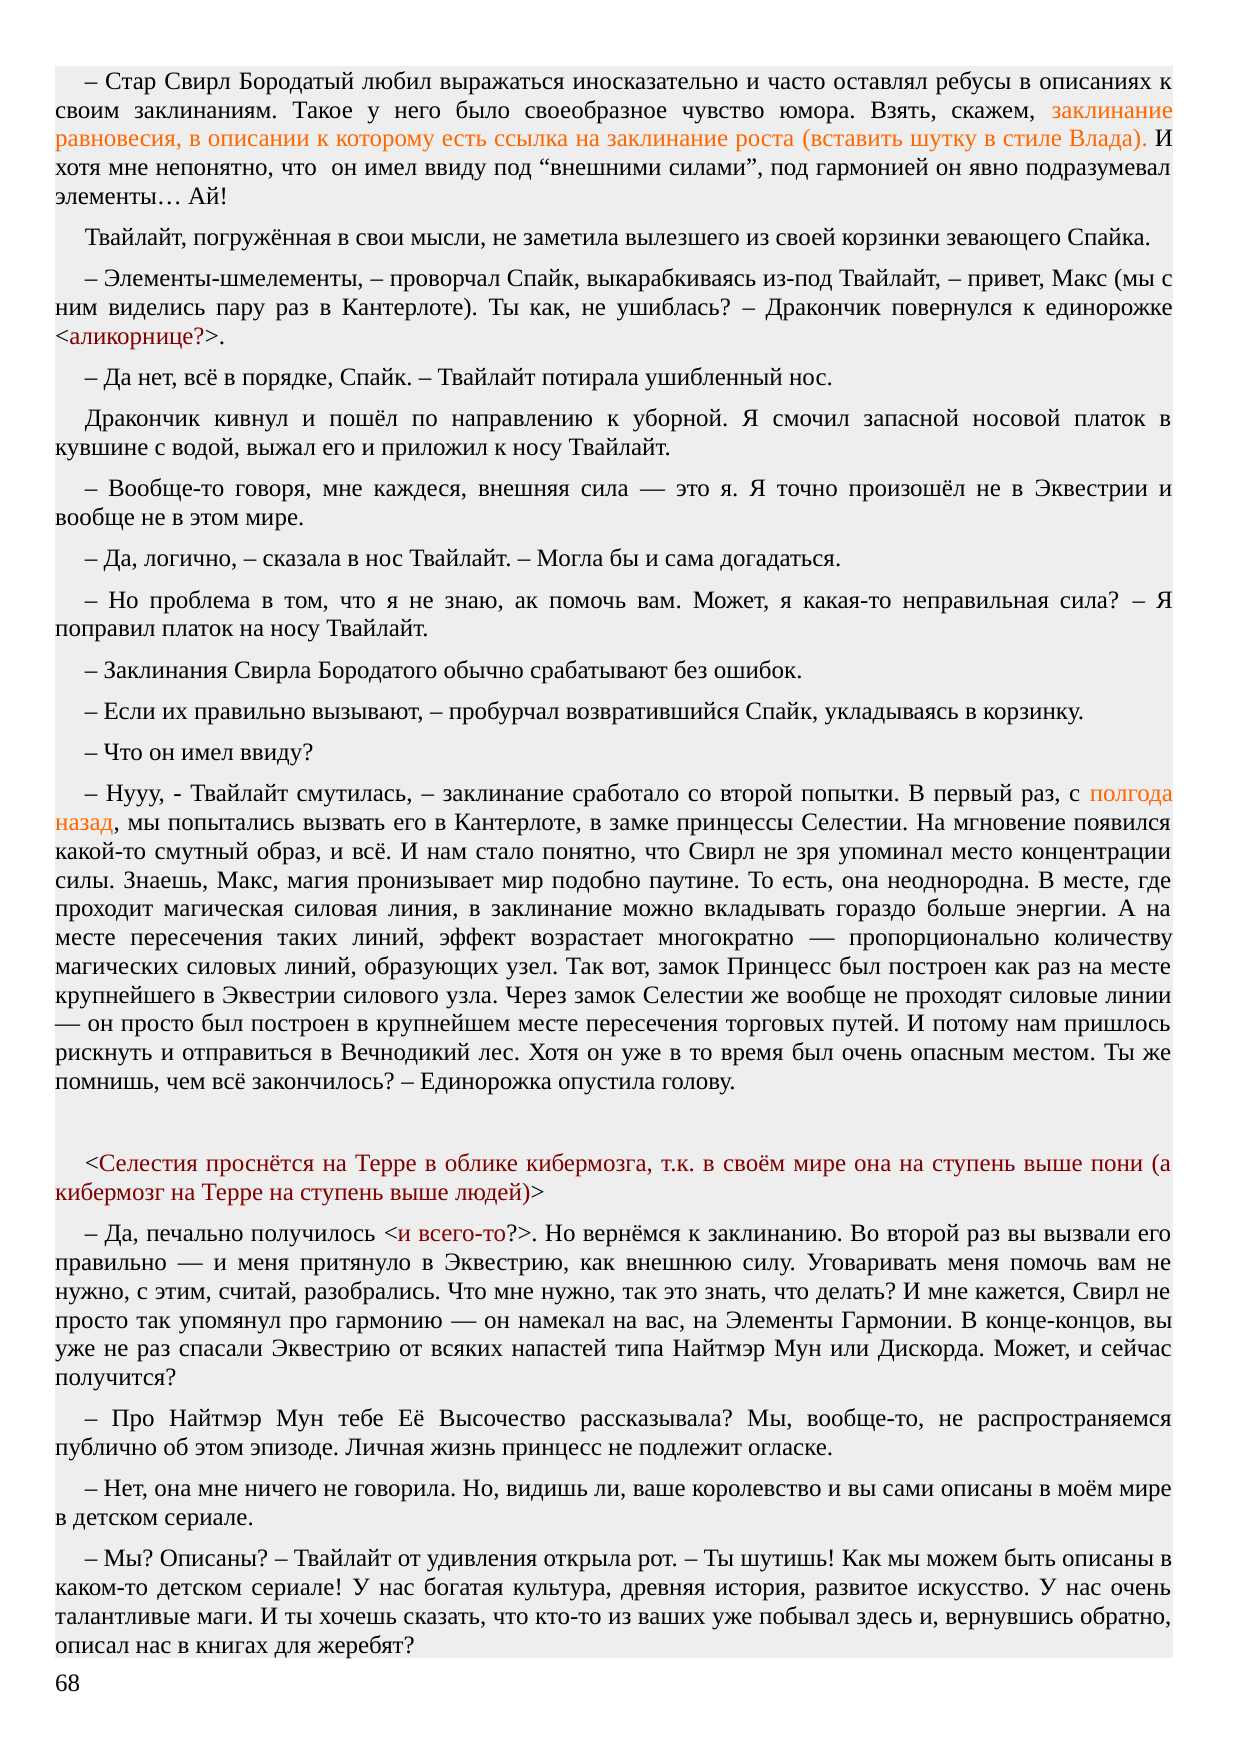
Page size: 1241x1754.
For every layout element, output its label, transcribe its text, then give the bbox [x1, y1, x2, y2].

text Дракончик кивнул и пошёл по направлению к уборной. Я смочил запасной носовой платок в кувшине с водой, выжал его и приложил к носу Твайлайт. [55, 403, 1173, 461]
text – Да, печально получилось <и всего-то?>. Но вернёмся к заклинанию. Во второй раз вы вызвали его правильно — и меня притянуло в Эквестрию, как внешнюю силу. Уговаривать меня помочь вам не нужно, с этим, считай, разобрались. Что мне нужно, так это знать, что делать? И мне кажется, Свирл не просто так упомянул про гармонию — он намекал на вас, на Элементы Гармонии. В конце-концов, вы уже не раз спасали Эквестрию от всяких напастей типа Найтмэр Мун или Дискорда. Может, и сейчас получится? [55, 1218, 1173, 1391]
text – Да нет, всё в порядке, Спайк. – Твайлайт потирала ушибленный нос. [55, 362, 1173, 391]
text Твайлайт, погружённая в свои мысли, не заметила вылезшего из своей корзинки зевающего Спайка. [55, 222, 1173, 251]
text – Элементы-шмелементы, – проворчал Спайк, выкарабкиваясь из-под Твайлайт, – привет, Макс (мы с ним виделись пару раз в Кантерлоте). Ты как, не ушиблась? – Дракончик повернулся к единорожке <аликорнице?>. [55, 263, 1173, 350]
text – Про Найтмэр Мун тебе Её Высочество рассказывала? Мы, вообще-то, не распространяемся публично об этом эпизоде. Личная жизнь принцесс не подлежит огласке. [55, 1403, 1173, 1461]
text – Но проблема в том, что я не знаю, ак помочь вам. Может, я какая-то неправильная сила? – Я поправил платок на носу Твайлайт. [55, 585, 1173, 642]
text – Нет, она мне ничего не говорила. Но, видишь ли, ваше королевство и вы сами описаны в моём мире в детском сериале. [55, 1473, 1173, 1531]
text – Мы? Описаны? – Твайлайт от удивления открыла рот. – Ты шутишь! Как мы можем быть описаны в каком-то детском сериале! У нас богатая культура, древняя история, развитое искусство. У нас очень талантливые маги. И ты хочешь сказать, что кто-то из ваших уже побывал здесь и, вернувшись обратно, описал нас в книгах для жеребят? [55, 1543, 1173, 1658]
text – Да, логично, – сказала в нос Твайлайт. – Могла бы и сама догадаться. [55, 543, 1173, 572]
text – Стар Свирл Бородатый любил выражаться иносказательно и часто оставлял ребусы в описаниях к своим заклинаниям. Такое у него было своеобразное чувство юмора. Взять, скажем, заклинание равновесия, в описании к которому есть ссылка на заклинание роста (вставить шутку в стиле Влада). И хотя мне непонятно, что он имел ввиду под “внешними силами”, под гармонией он явно подразумевал элементы… Ай! [55, 66, 1173, 210]
text <Селестия проснётся на Терре в облике кибермозга, т.к. в своём мире она на ступень выше пони (а кибермозг на Терре на ступень выше людей)> [55, 1148, 1173, 1206]
text – Заклинания Свирла Бородатого обычно срабатывают без ошибок. [55, 655, 1173, 683]
text – Нууу, - Твайлайт смутилась, – заклинание сработало со второй попытки. В первый раз, с полгода назад, мы попытались вызвать его в Кантерлоте, в замке принцессы Селестии. На мгновение появился какой-то смутный образ, и всё. И нам стало понятно, что Свирл не зря упоминал место концентрации силы. Знаешь, Макс, магия пронизывает мир подобно паутине. То есть, она неоднородна. В месте, где проходит магическая силовая линия, в заклинание можно вкладывать гораздо больше энергии. А на месте пересечения таких линий, эффект возрастает многократно — пропорционально количеству магических силовых линий, образующих узел. Так вот, замок Принцесс был построен как раз на месте крупнейшего в Эквестрии силового узла. Через замок Селестии же вообще не проходят силовые линии — он просто был построен в крупнейшем месте пересечения торговых путей. И потому нам пришлось рискнуть и отправиться в Вечнодикий лес. Хотя он уже в то время был очень опасным местом. Ты же помнишь, чем всё закончилось? – Единорожка опустила голову. [55, 778, 1173, 1095]
text – Вообще-то говоря, мне каждеся, внешняя сила — это я. Я точно произошёл не в Эквестрии и вообще не в этом мире. [55, 473, 1173, 531]
text – Если их правильно вызывают, – пробурчал возвратившийся Спайк, укладываясь в корзинку. [55, 696, 1173, 725]
text – Что он имел ввиду? [55, 737, 1173, 766]
